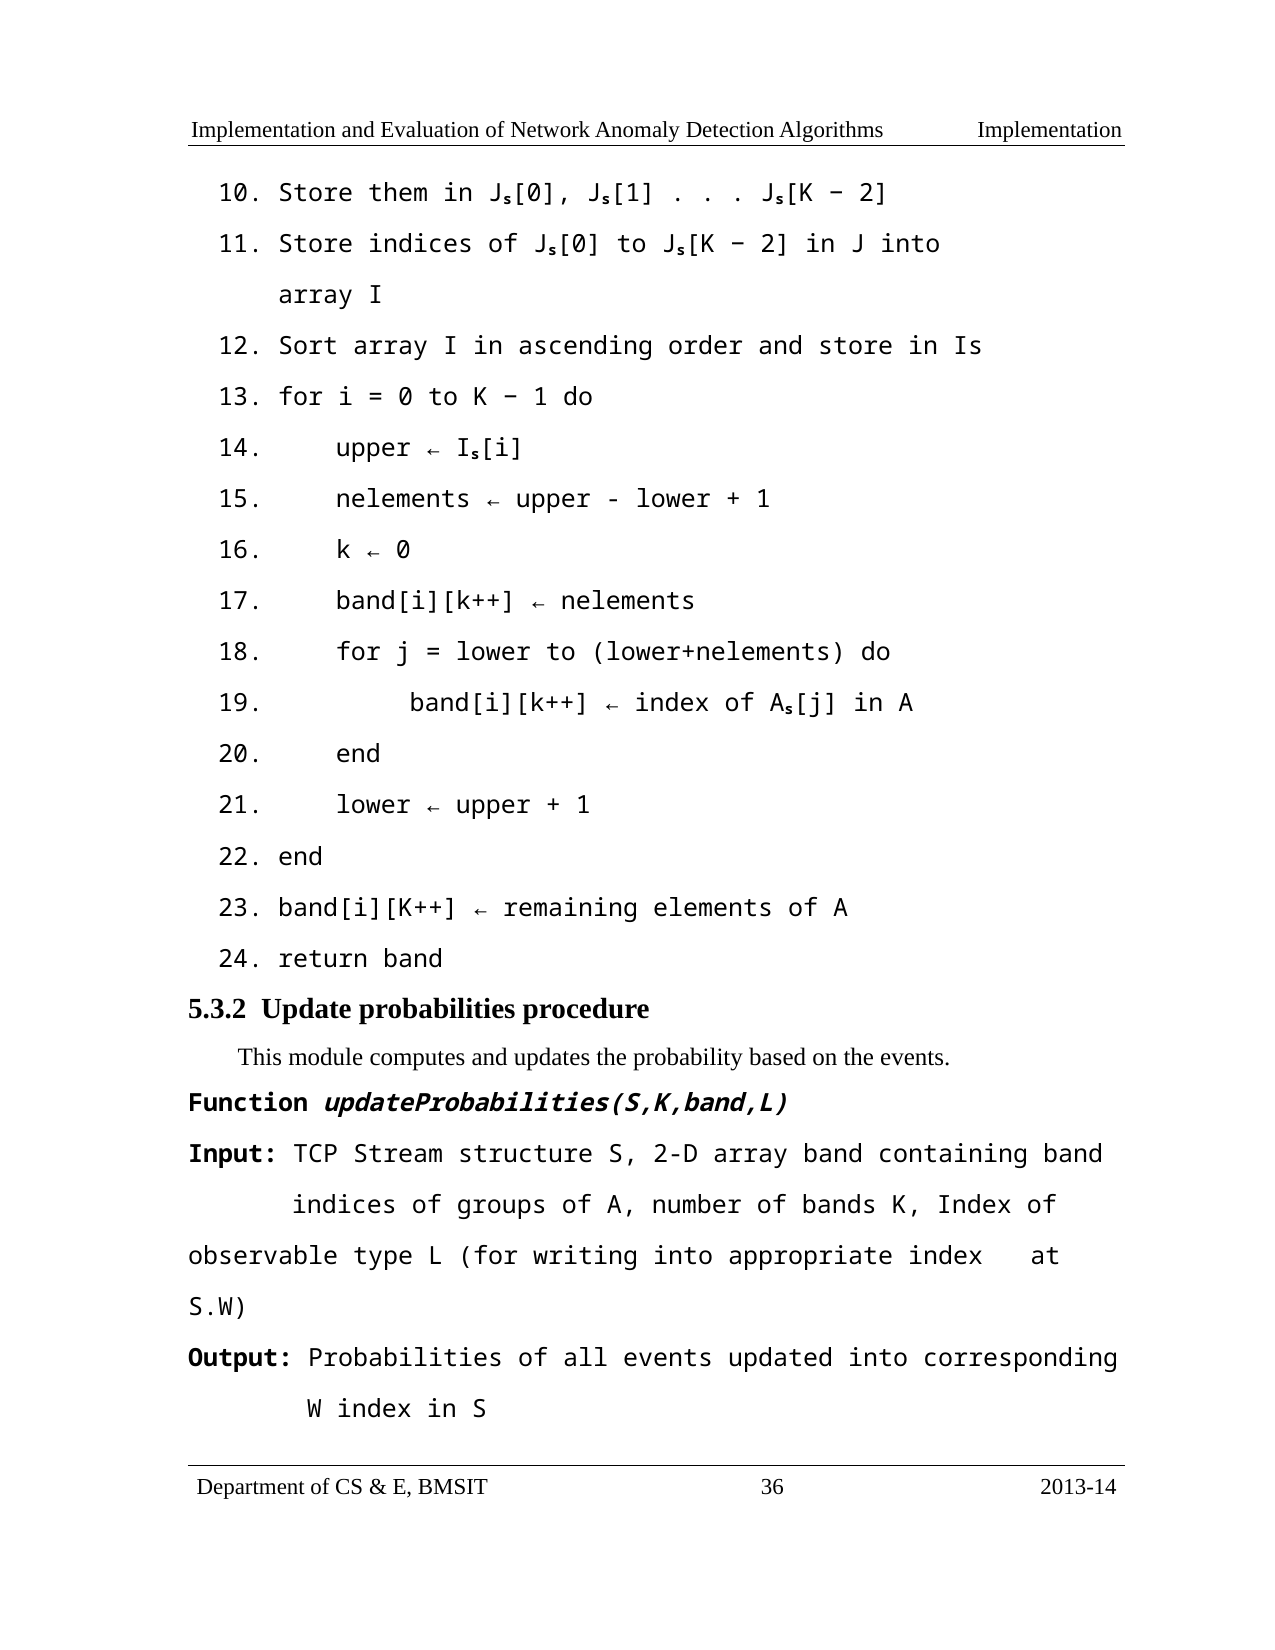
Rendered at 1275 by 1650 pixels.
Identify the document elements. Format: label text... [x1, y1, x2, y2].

text 11. Store indices of Js[0] to Js[K − 2] in J into [188, 226, 1125, 260]
text 20. end [188, 736, 1125, 770]
text 18. for j = lower to (lower+nelements) do [188, 634, 1125, 668]
text 12. Sort array I in ascending order and store in Is [188, 328, 1125, 362]
text Output: Probabilities of all events updated into corresponding W index in S [188, 1340, 1125, 1425]
text Input: TCP Stream structure S, 2-D array band containing band indices of groups of A, number of bands K, Index of observable type L (for writing into appropriate index at S.W) [188, 1136, 1125, 1323]
text 22. end [188, 838, 1125, 872]
text This module computes and updates the probability based on the events. [188, 1042, 1125, 1070]
text 16. k ← 0 [188, 532, 1125, 566]
text Function updateProbabilities(S,K,band,L) [188, 1085, 1125, 1119]
text 14. upper ← Is[i] [188, 430, 1125, 464]
text 23. band[i][K++] ← remaining elements of A [188, 889, 1125, 923]
text 17. band[i][k++] ← nelements [188, 583, 1125, 617]
text 15. nelements ← upper - lower + 1 [188, 481, 1125, 515]
text 21. lower ← upper + 1 [188, 787, 1125, 821]
text 13. for i = 0 to K − 1 do [188, 379, 1125, 413]
text 10. Store them in Js[0], Js[1] . . . Js[K − 2] [188, 174, 1125, 209]
text 24. return band [188, 940, 1125, 974]
text array I [188, 277, 1125, 311]
text 19. band[i][k++] ← index of As[j] in A [188, 685, 1125, 719]
subtitle 5.3.2 Update probabilities procedure [188, 991, 1125, 1025]
